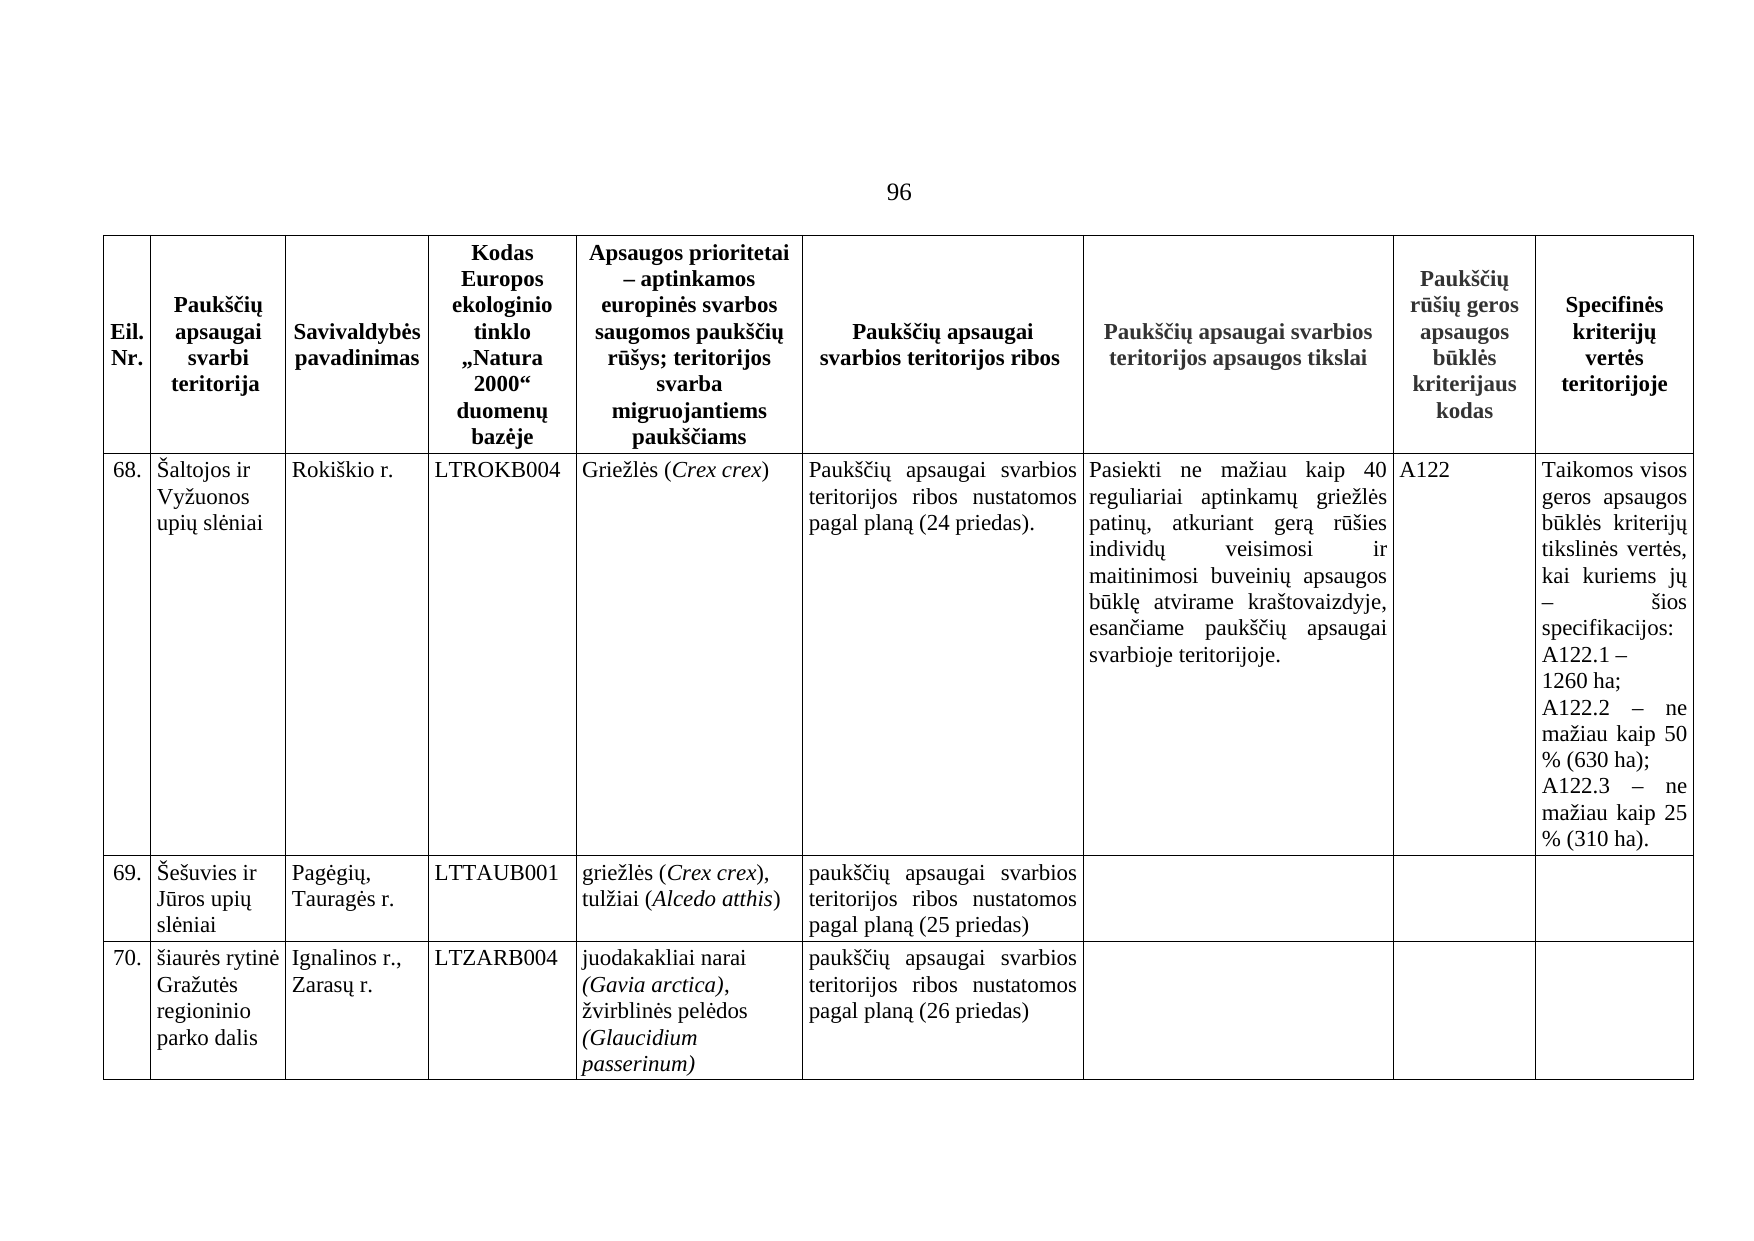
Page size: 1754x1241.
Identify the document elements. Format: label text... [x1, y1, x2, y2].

table_cell A122 [1394, 454, 1535, 854]
table_header Eil. Nr. [104, 236, 150, 452]
table_header Paukščių apsaugai svarbi teritorija [151, 236, 285, 452]
table_header Kodas Europos ekologinio tinklo „Natura 2000“ duomenų bazėje [429, 236, 576, 452]
table_cell [1394, 942, 1535, 1079]
table_cell Pagėgių, Tauragės r. [286, 856, 428, 941]
table_cell juodakakliai narai (Gavia arctica), žvirblinės pelėdos (Glaucidium passerinum) [577, 942, 802, 1079]
table_cell [1084, 942, 1393, 1079]
table_cell paukščių apsaugai svarbios teritorijos ribos nustatomos pagal planą (25 priedas) [803, 856, 1083, 941]
table_cell Šešuvies ir Jūros upių slėniai [151, 856, 285, 941]
table_header Paukščių rūšių geros apsaugos būklės kriterijaus kodas [1394, 236, 1535, 452]
table_cell Pasiekti ne mažiau kaip 40 reguliariai aptinkamų griežlės patinų, atkuriant gerą rūšies individų veisimosi ir maitinimosi buveinių apsaugos būklę atvirame kraštovaizdyje, esančiame paukščių apsaugai svarbioje teritorijoje. [1084, 454, 1393, 854]
table_cell [1536, 942, 1693, 1079]
table_cell paukščių apsaugai svarbios teritorijos ribos nustatomos pagal planą (26 priedas) [803, 942, 1083, 1079]
table_cell LTROKB004 [429, 454, 576, 854]
table_header Specifinės kriterijų vertės teritorijoje [1536, 236, 1693, 452]
table_cell LTZARB004 [429, 942, 576, 1079]
table_header Paukščių apsaugai svarbios teritorijos apsaugos tikslai [1084, 236, 1393, 452]
table_cell Taikomos visos geros apsaugos būklės kriterijų tikslinės vertės, kai kuriems jų – šios specifikacijos: A122.1 – 1260 ha; A122.2 – ne mažiau kaip 50 % (630 ha); A122.3 – ne mažiau kaip 25 % (310 ha). [1536, 454, 1693, 854]
table_cell griežlės (Crex crex), tulžiai (Alcedo atthis) [577, 856, 802, 941]
table_cell Paukščių apsaugai svarbios teritorijos ribos nustatomos pagal planą (24 priedas). [803, 454, 1083, 854]
table_cell Ignalinos r., Zarasų r. [286, 942, 428, 1079]
table_cell [1536, 856, 1693, 941]
table_cell LTTAUB001 [429, 856, 576, 941]
table_cell šiaurės rytinė Gražutės regioninio parko dalis [151, 942, 285, 1079]
table_cell 68. [104, 454, 150, 854]
table_cell 70. [104, 942, 150, 1079]
table_header Apsaugos prioritetai – aptinkamos europinės svarbos saugomos paukščių rūšys; teritorijos svarba migruojantiems paukščiams [577, 236, 802, 452]
table_cell Griežlės (Crex crex) [577, 454, 802, 854]
table_cell [1084, 856, 1393, 941]
table_header Paukščių apsaugai svarbios teritorijos ribos [803, 236, 1083, 452]
table_header Savivaldybės pavadinimas [286, 236, 428, 452]
table_cell [1394, 856, 1535, 941]
table_cell Rokiškio r. [286, 454, 428, 854]
table_cell 69. [104, 856, 150, 941]
table_cell Šaltojos ir Vyžuonos upių slėniai [151, 454, 285, 854]
